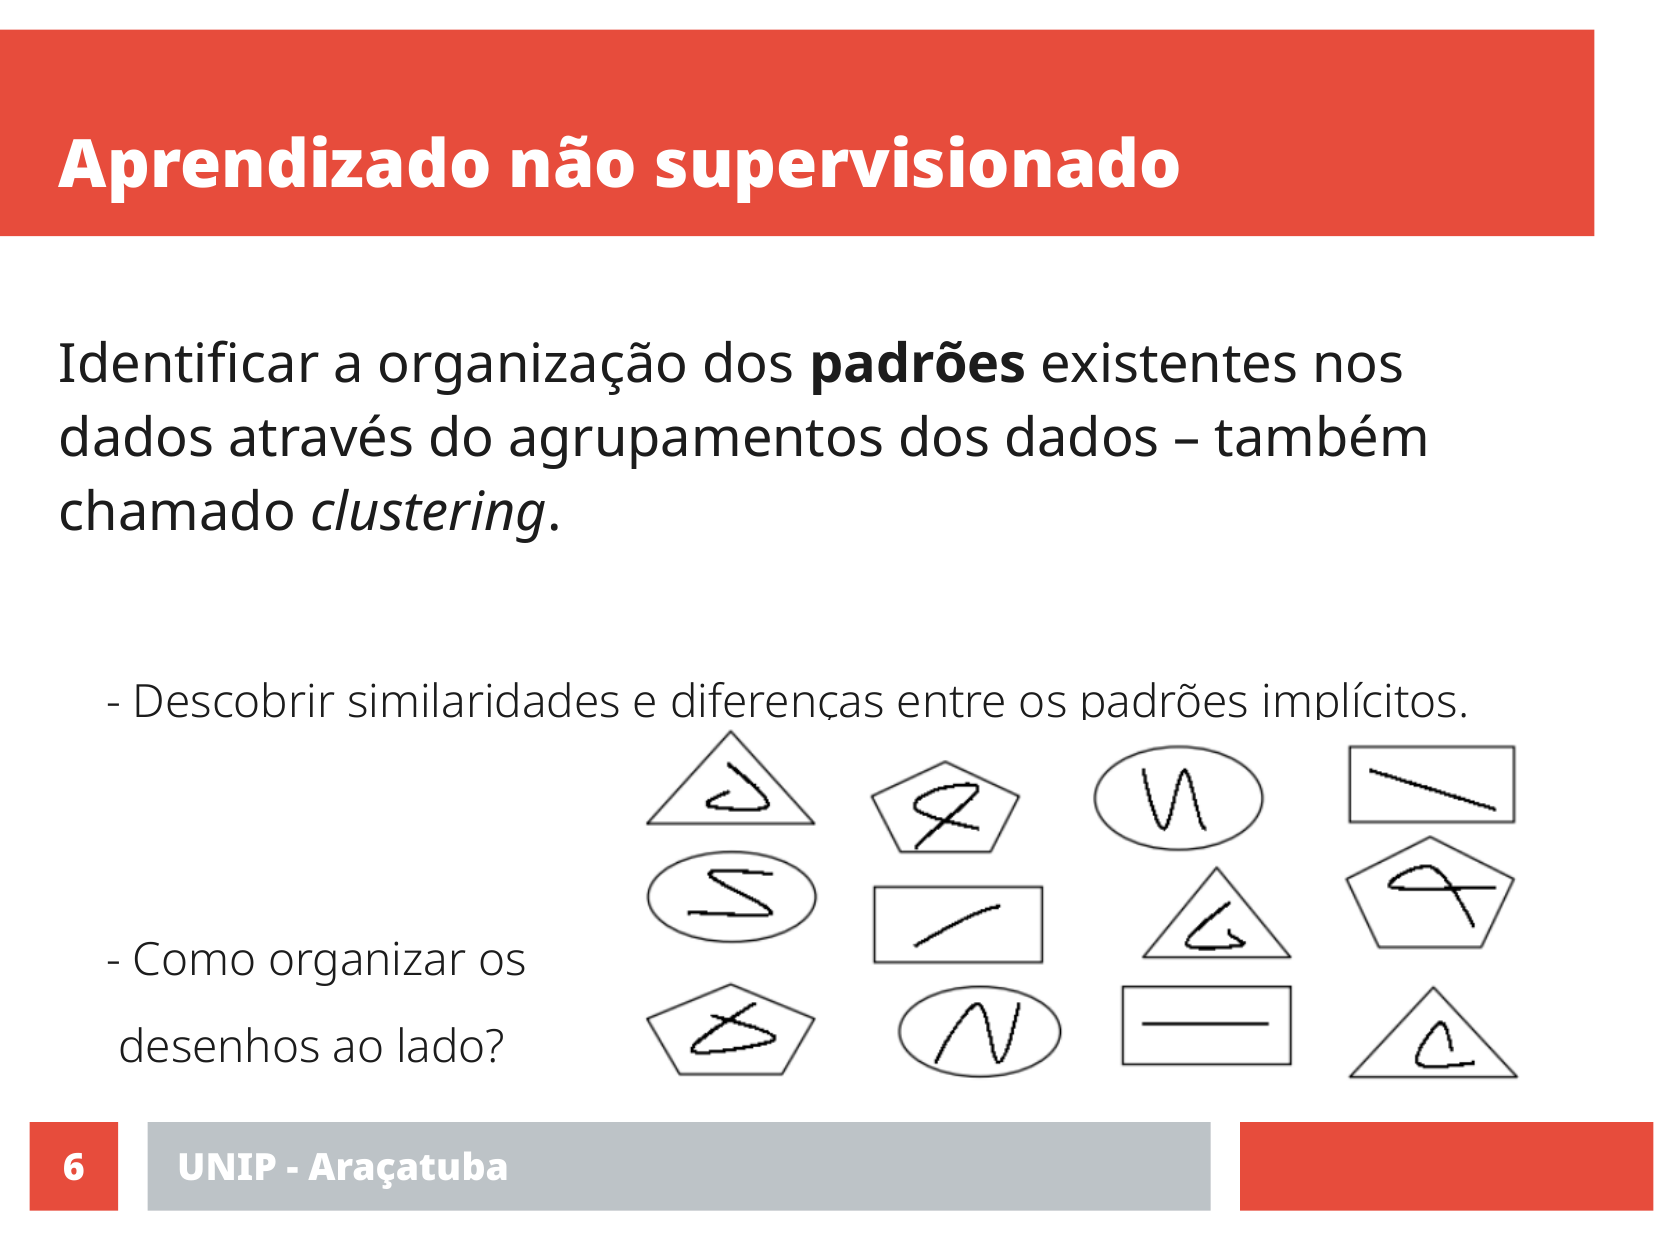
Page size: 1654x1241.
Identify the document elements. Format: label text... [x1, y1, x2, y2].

list Identificar a organização dos padrões existentes nos dados através do agrupamentos dos dados – também chamado clustering. - Descobrir similaridades e diferenças entre os padrões implícitos. - Como organizar os desenhos ao lado? [59, 324, 1565, 1093]
picture [605, 720, 1565, 1093]
title Aprendizado não supervisionado [59, 59, 1595, 207]
